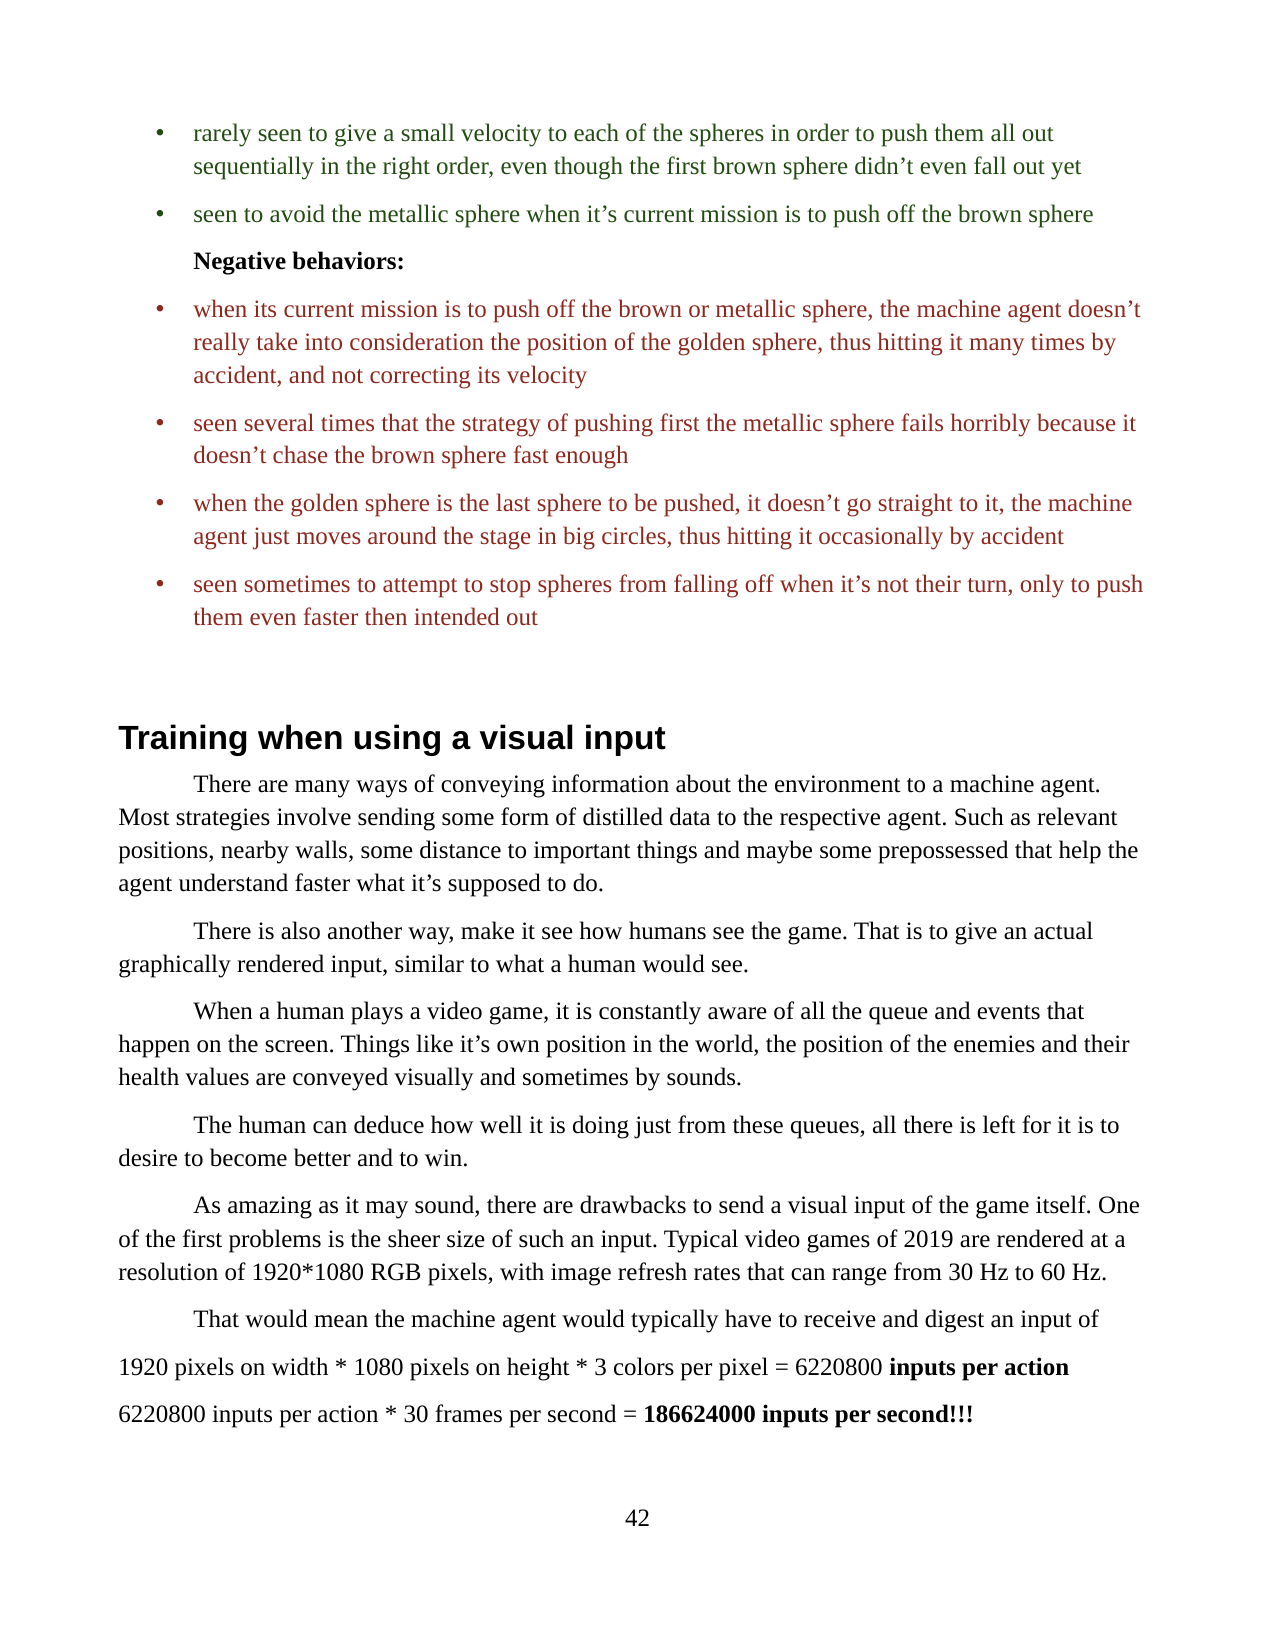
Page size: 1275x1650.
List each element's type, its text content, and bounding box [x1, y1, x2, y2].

list rarely seen to give a small velocity to each of the spheres in order to push them all out sequentially in the right order, even though the first brown sphere didn’t even fall out yet [156, 118, 1157, 180]
text As amazing as it may sound, there are drawbacks to send a visual input of the game itself. One of the first problems is the sheer size of such an input. Typical video games of 2019 are rendered at a resolution of 1920*1080 RGB pixels, with image refresh rates that can range from 30 Hz to 60 Hz. [118, 1191, 1157, 1285]
text 6220800 inputs per action * 30 frames per second = 186624000 inputs per second!!! [118, 1399, 1157, 1428]
list seen several times that the strategy of pushing first the metallic sphere fails horribly because it doesn’t chase the brown sphere fast enough [156, 408, 1157, 469]
text That would mean the machine agent would typically have to receive and digest an input of [118, 1304, 1157, 1333]
list seen to avoid the metallic sphere when it’s current mission is to push off the brown sphere [156, 199, 1157, 227]
text There are many ways of conveying information about the environment to a machine agent. Most strategies involve sending some form of distilled data to the respective agent. Such as relevant positions, nearby walls, some distance to important things and maybe some prepossessed that help the agent understand faster what it’s supposed to do. [118, 769, 1157, 897]
text 1920 pixels on width * 1080 pixels on height * 3 colors per pixel = 6220800 inputs per action [118, 1352, 1157, 1381]
list seen sometimes to attempt to stop spheres from falling off when it’s not their turn, only to push them even faster then intended out [156, 569, 1157, 631]
subtitle Training when using a visual input [118, 718, 1157, 757]
list when its current mission is to push off the brown or metallic sphere, the machine agent doesn’t really take into consideration the position of the golden sphere, thus hitting it many times by accident, and not correcting its velocity [156, 294, 1157, 389]
list Negative behaviors: [156, 246, 1157, 275]
text The human can deduce how well it is doing just from these queues, all there is left for it is to desire to become better and to win. [118, 1110, 1157, 1172]
text There is also another way, make it see how humans see the game. That is to give an actual graphically rendered input, similar to what a human would see. [118, 916, 1157, 977]
text When a human plays a video game, it is constantly aware of all the queue and events that happen on the screen. Things like it’s own position in the world, the position of the enemies and their health values are conveyed visually and sometimes by sounds. [118, 996, 1157, 1091]
list when the golden sphere is the last sphere to be pushed, it doesn’t go straight to it, the machine agent just moves around the stage in big circles, thus hitting it occasionally by accident [156, 488, 1157, 550]
